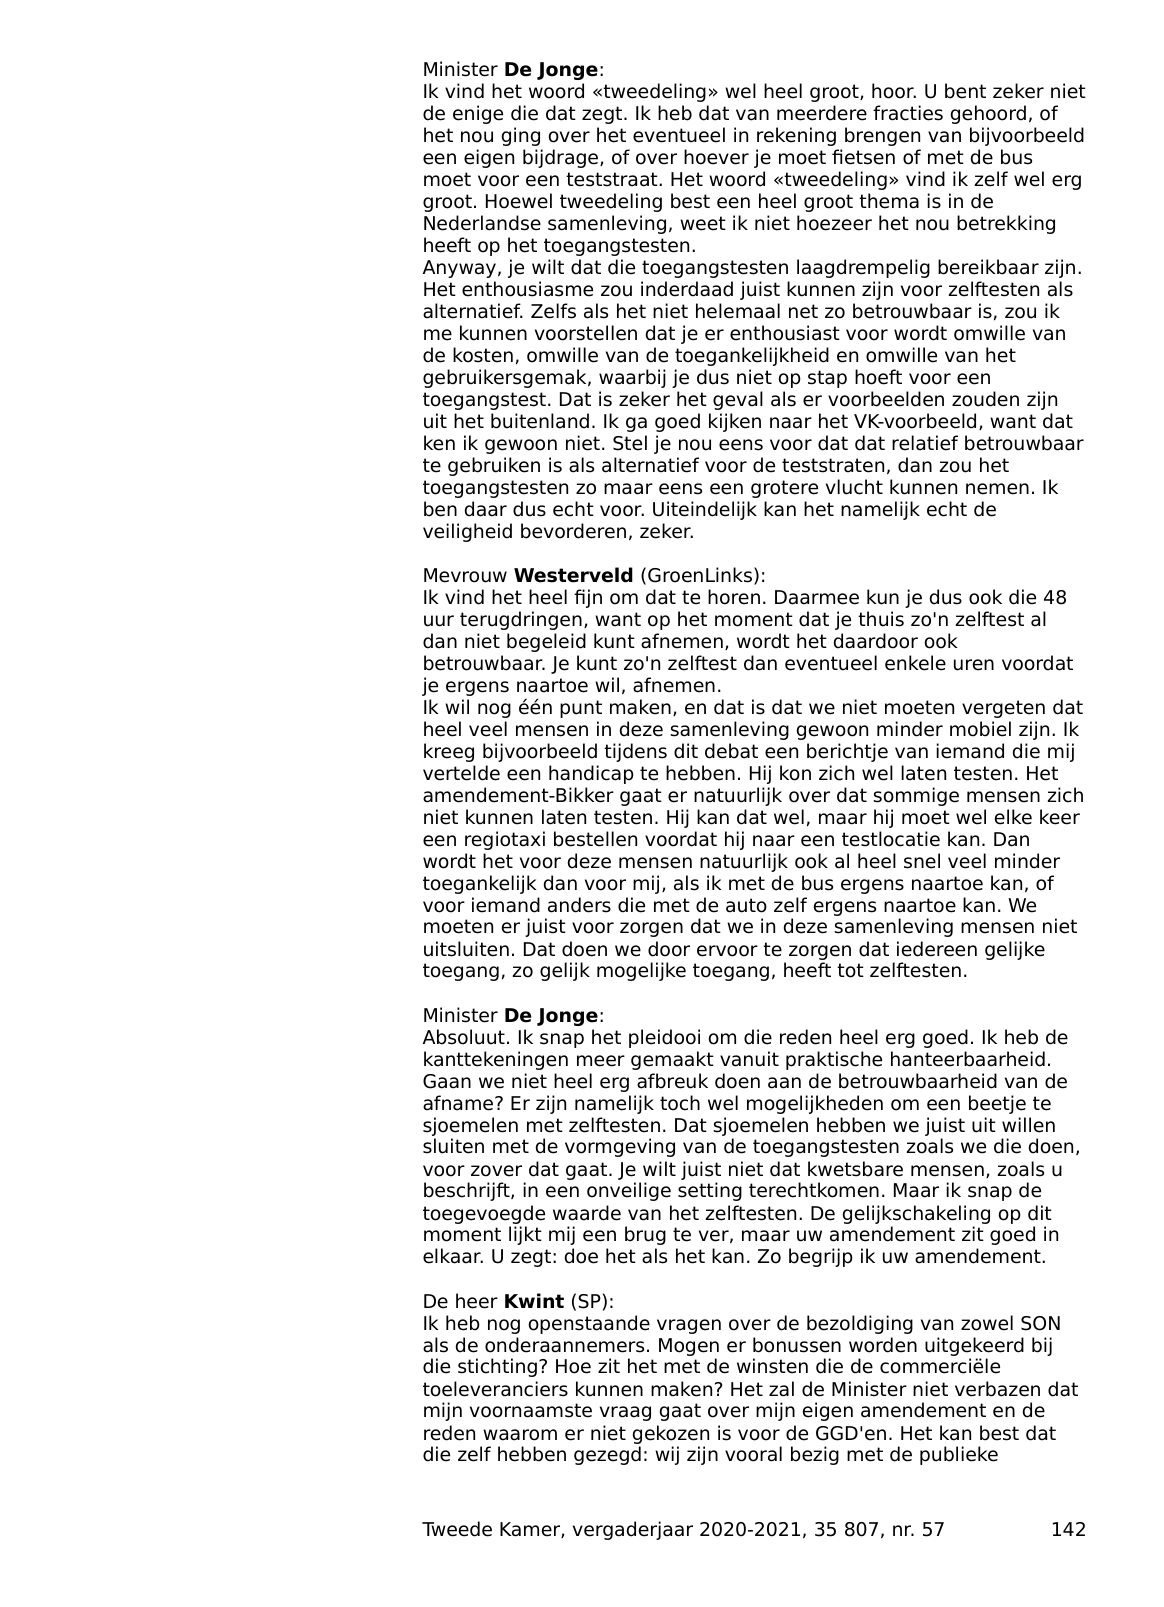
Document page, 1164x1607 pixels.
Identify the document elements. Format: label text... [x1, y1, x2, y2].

text Minister De Jonge: [422, 1004, 1087, 1027]
text Anyway, je wilt dat die toegangstesten laagdrempelig bereikbaar zijn. Het enthousiasme zou inderdaad juist kunnen zijn voor zelftesten als alternatief. Zelfs als het niet helemaal net zo betrouwbaar is, zou ik me kunnen voorstellen dat je er enthousiast voor wordt omwille van de kosten, omwille van de toegankelijkheid en omwille van het gebruikersgemak, waarbij je dus niet op stap hoeft voor een toegangstest. Dat is zeker het geval als er voorbeelden zouden zijn uit het buitenland. Ik ga goed kijken naar het VK-voorbeeld, want dat ken ik gewoon niet. Stel je nou eens voor dat dat relatief betrouwbaar te gebruiken is als alternatief voor de teststraten, dan zou het toegangstesten zo maar eens een grotere vlucht kunnen nemen. Ik ben daar dus echt voor. Uiteindelijk kan het namelijk echt de veiligheid bevorderen, zeker. [422, 257, 1087, 543]
text Absoluut. Ik snap het pleidooi om die reden heel erg goed. Ik heb de kanttekeningen meer gemaakt vanuit praktische hanteerbaarheid. Gaan we niet heel erg afbreuk doen aan de betrouwbaarheid van de afname? Er zijn namelijk toch wel mogelijkheden om een beetje te sjoemelen met zelftesten. Dat sjoemelen hebben we juist uit willen sluiten met de vormgeving van de toegangstesten zoals we die doen, voor zover dat gaat. Je wilt juist niet dat kwetsbare mensen, zoals u beschrijft, in een onveilige setting terechtkomen. Maar ik snap de toegevoegde waarde van het zelftesten. De gelijkschakeling op dit moment lijkt mij een brug te ver, maar uw amendement zit goed in elkaar. U zegt: doe het als het kan. Zo begrijp ik uw amendement. [422, 1027, 1087, 1268]
text Ik wil nog één punt maken, en dat is dat we niet moeten vergeten dat heel veel mensen in deze samenleving gewoon minder mobiel zijn. Ik kreeg bijvoorbeeld tijdens dit debat een berichtje van iemand die mij vertelde een handicap te hebben. Hij kon zich wel laten testen. Het amendement-Bikker gaat er natuurlijk over dat sommige mensen zich niet kunnen laten testen. Hij kan dat wel, maar hij moet wel elke keer een regiotaxi bestellen voordat hij naar een testlocatie kan. Dan wordt het voor deze mensen natuurlijk ook al heel snel veel minder toegankelijk dan voor mij, als ik met de bus ergens naartoe kan, of voor iemand anders die met de auto zelf ergens naartoe kan. We moeten er juist voor zorgen dat we in deze samenleving mensen niet uitsluiten. Dat doen we door ervoor te zorgen dat iedereen gelijke toegang, zo gelijk mogelijke toegang, heeft tot zelftesten. [422, 697, 1087, 982]
text Ik heb nog openstaande vragen over de bezoldiging van zowel SON als de onderaannemers. Mogen er bonussen worden uitgekeerd bij die stichting? Hoe zit het met de winsten die de commerciële toeleveranciers kunnen maken? Het zal de Minister niet verbazen dat mijn voornaamste vraag gaat over mijn eigen amendement en de reden waarom er niet gekozen is voor de GGD'en. Het kan best dat die zelf hebben gezegd: wij zijn vooral bezig met de publieke [422, 1312, 1087, 1466]
text Ik vind het woord «tweedeling» wel heel groot, hoor. U bent zeker niet de enige die dat zegt. Ik heb dat van meerdere fracties gehoord, of het nou ging over het eventueel in rekening brengen van bijvoorbeeld een eigen bijdrage, of over hoever je moet fietsen of met de bus moet voor een teststraat. Het woord «tweedeling» vind ik zelf wel erg groot. Hoewel tweedeling best een heel groot thema is in de Nederlandse samenleving, weet ik niet hoezeer het nou betrekking heeft op het toegangstesten. [422, 81, 1087, 257]
text Ik vind het heel fijn om dat te horen. Daarmee kun je dus ook die 48 uur terugdringen, want op het moment dat je thuis zo'n zelftest al dan niet begeleid kunt afnemen, wordt het daardoor ook betrouwbaar. Je kunt zo'n zelftest dan eventueel enkele uren voordat je ergens naartoe wil, afnemen. [422, 587, 1087, 697]
text Mevrouw Westerveld (GroenLinks): [422, 565, 1087, 587]
text Minister De Jonge: [422, 59, 1087, 81]
text De heer Kwint (SP): [422, 1291, 1087, 1312]
